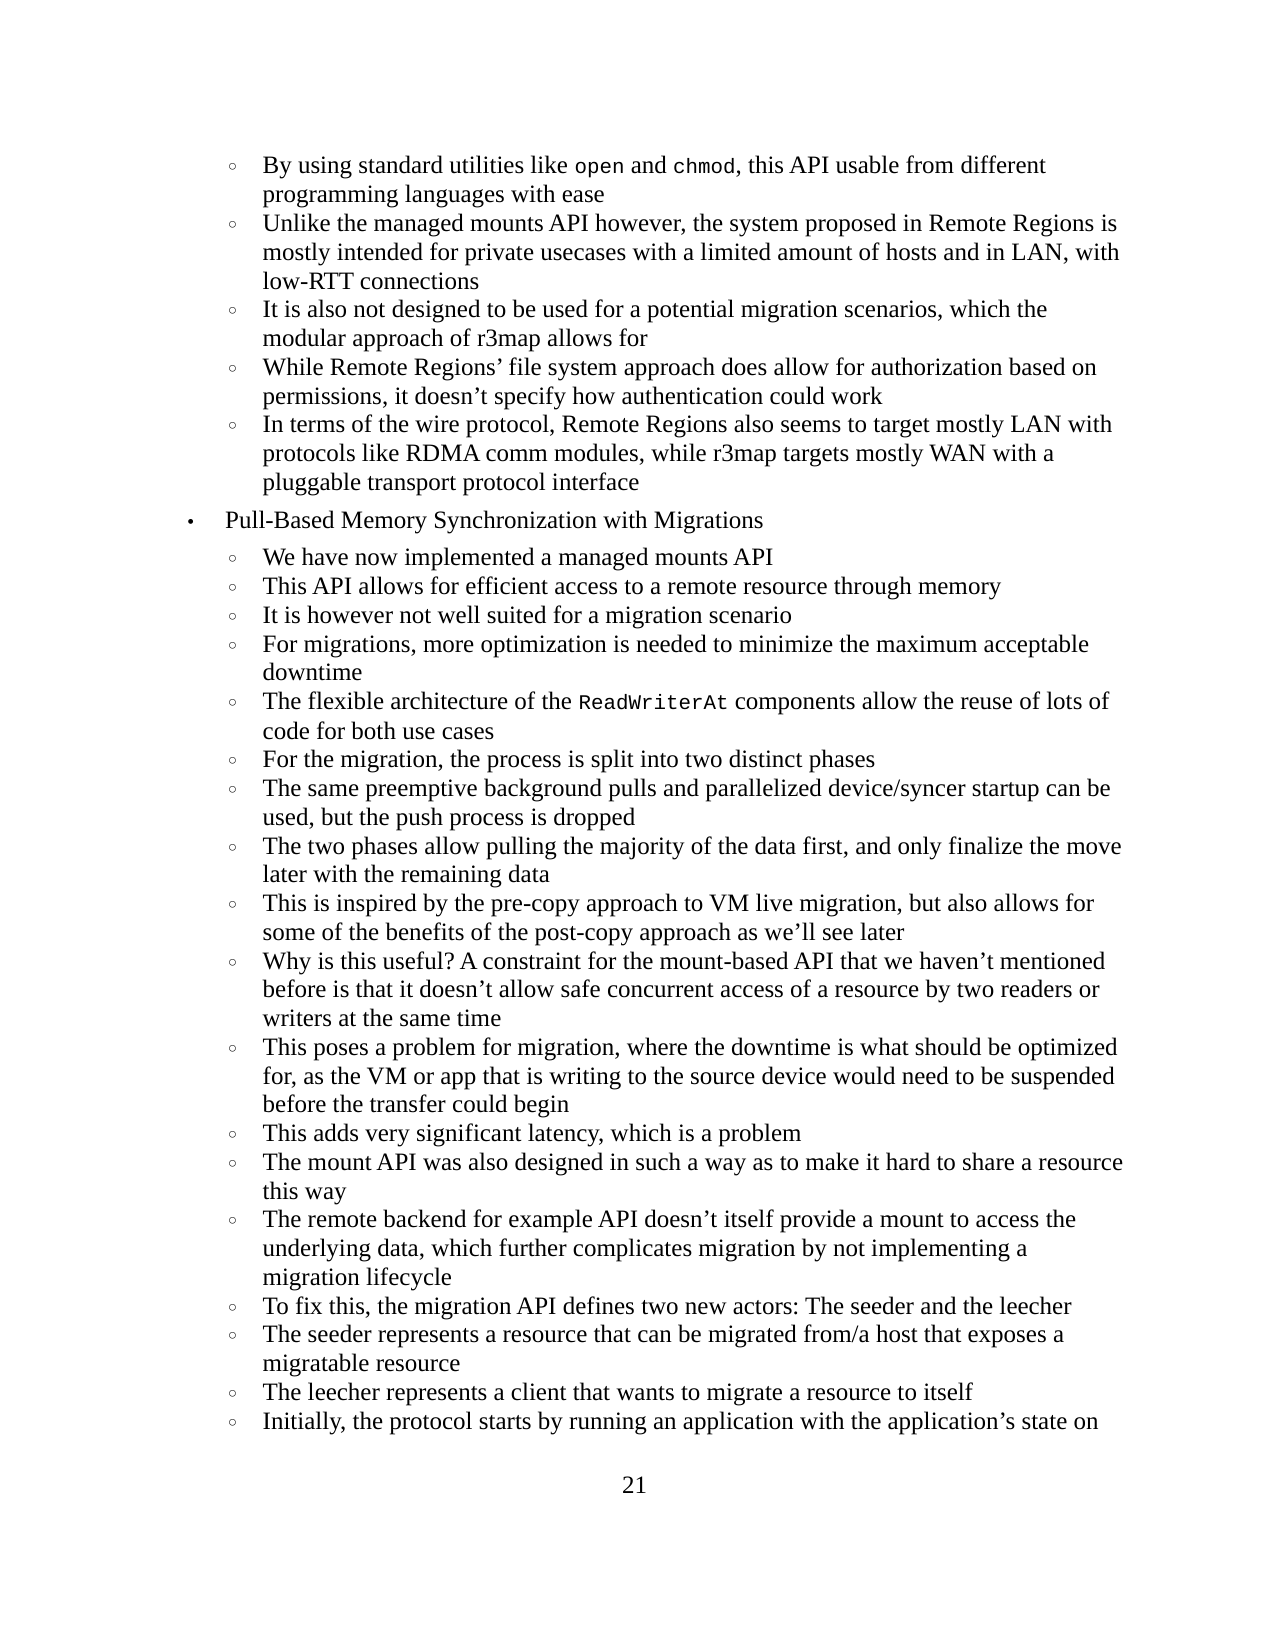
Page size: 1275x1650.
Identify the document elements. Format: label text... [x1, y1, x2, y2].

list Unlike the managed mounts API however, the system proposed in Remote Regions is mostly intended for private usecases with a limited amount of hosts and in LAN, with low-RTT connections [225, 208, 1125, 294]
list This API allows for efficient access to a remote resource through memory [225, 571, 1125, 600]
list To fix this, the migration API defines two new actors: The seeder and the leecher [225, 1291, 1125, 1319]
list In terms of the wire protocol, Remote Regions also seems to target mostly LAN with protocols like RDMA comm modules, while r3map targets mostly WAN with a pluggable transport protocol interface [225, 409, 1125, 496]
list It is also not designed to be used for a potential migration scenarios, which the modular approach of r3map allows for [225, 294, 1125, 352]
list This is inspired by the pre-copy approach to VM live migration, but also allows for some of the benefits of the post-copy approach as we’ll see later [225, 888, 1125, 946]
list Why is this useful? A constraint for the mount-based API that we haven’t mentioned before is that it doesn’t allow safe concurrent access of a resource by two readers or writers at the same time [225, 946, 1125, 1032]
list For migrations, more optimization is needed to minimize the maximum acceptable downtime [225, 629, 1125, 686]
list The mount API was also designed in such a way as to make it hard to share a resource this way [225, 1147, 1125, 1204]
list We have now implemented a managed mounts API [225, 542, 1125, 571]
list The leecher represents a client that wants to migrate a resource to itself [225, 1377, 1125, 1406]
list The seeder represents a resource that can be migrated from/a host that exposes a migratable resource [225, 1319, 1125, 1377]
list Pull-Based Memory Synchronization with Migrations [187, 505, 1125, 533]
list The two phases allow pulling the majority of the data first, and only finalize the move later with the remaining data [225, 831, 1125, 888]
list The flexible architecture of the ReadWriterAt components allow the reuse of lots of code for both use cases [225, 686, 1125, 744]
list It is however not well suited for a migration scenario [225, 600, 1125, 629]
list The remote backend for example API doesn’t itself provide a mount to access the underlying data, which further complicates migration by not implementing a migration lifecycle [225, 1204, 1125, 1291]
list By using standard utilities like open and chmod, this API usable from different programming languages with ease [225, 150, 1125, 208]
list This poses a problem for migration, where the downtime is what should be optimized for, as the VM or app that is writing to the source device would need to be suspended before the transfer could begin [225, 1032, 1125, 1118]
list While Remote Regions’ file system approach does allow for authorization based on permissions, it doesn’t specify how authentication could work [225, 352, 1125, 409]
list The same preemptive background pulls and parallelized device/syncer startup can be used, but the push process is dropped [225, 773, 1125, 831]
list Initially, the protocol starts by running an application with the application’s state on [225, 1406, 1125, 1434]
list For the migration, the process is split into two distinct phases [225, 744, 1125, 773]
list This adds very significant latency, which is a problem [225, 1118, 1125, 1147]
